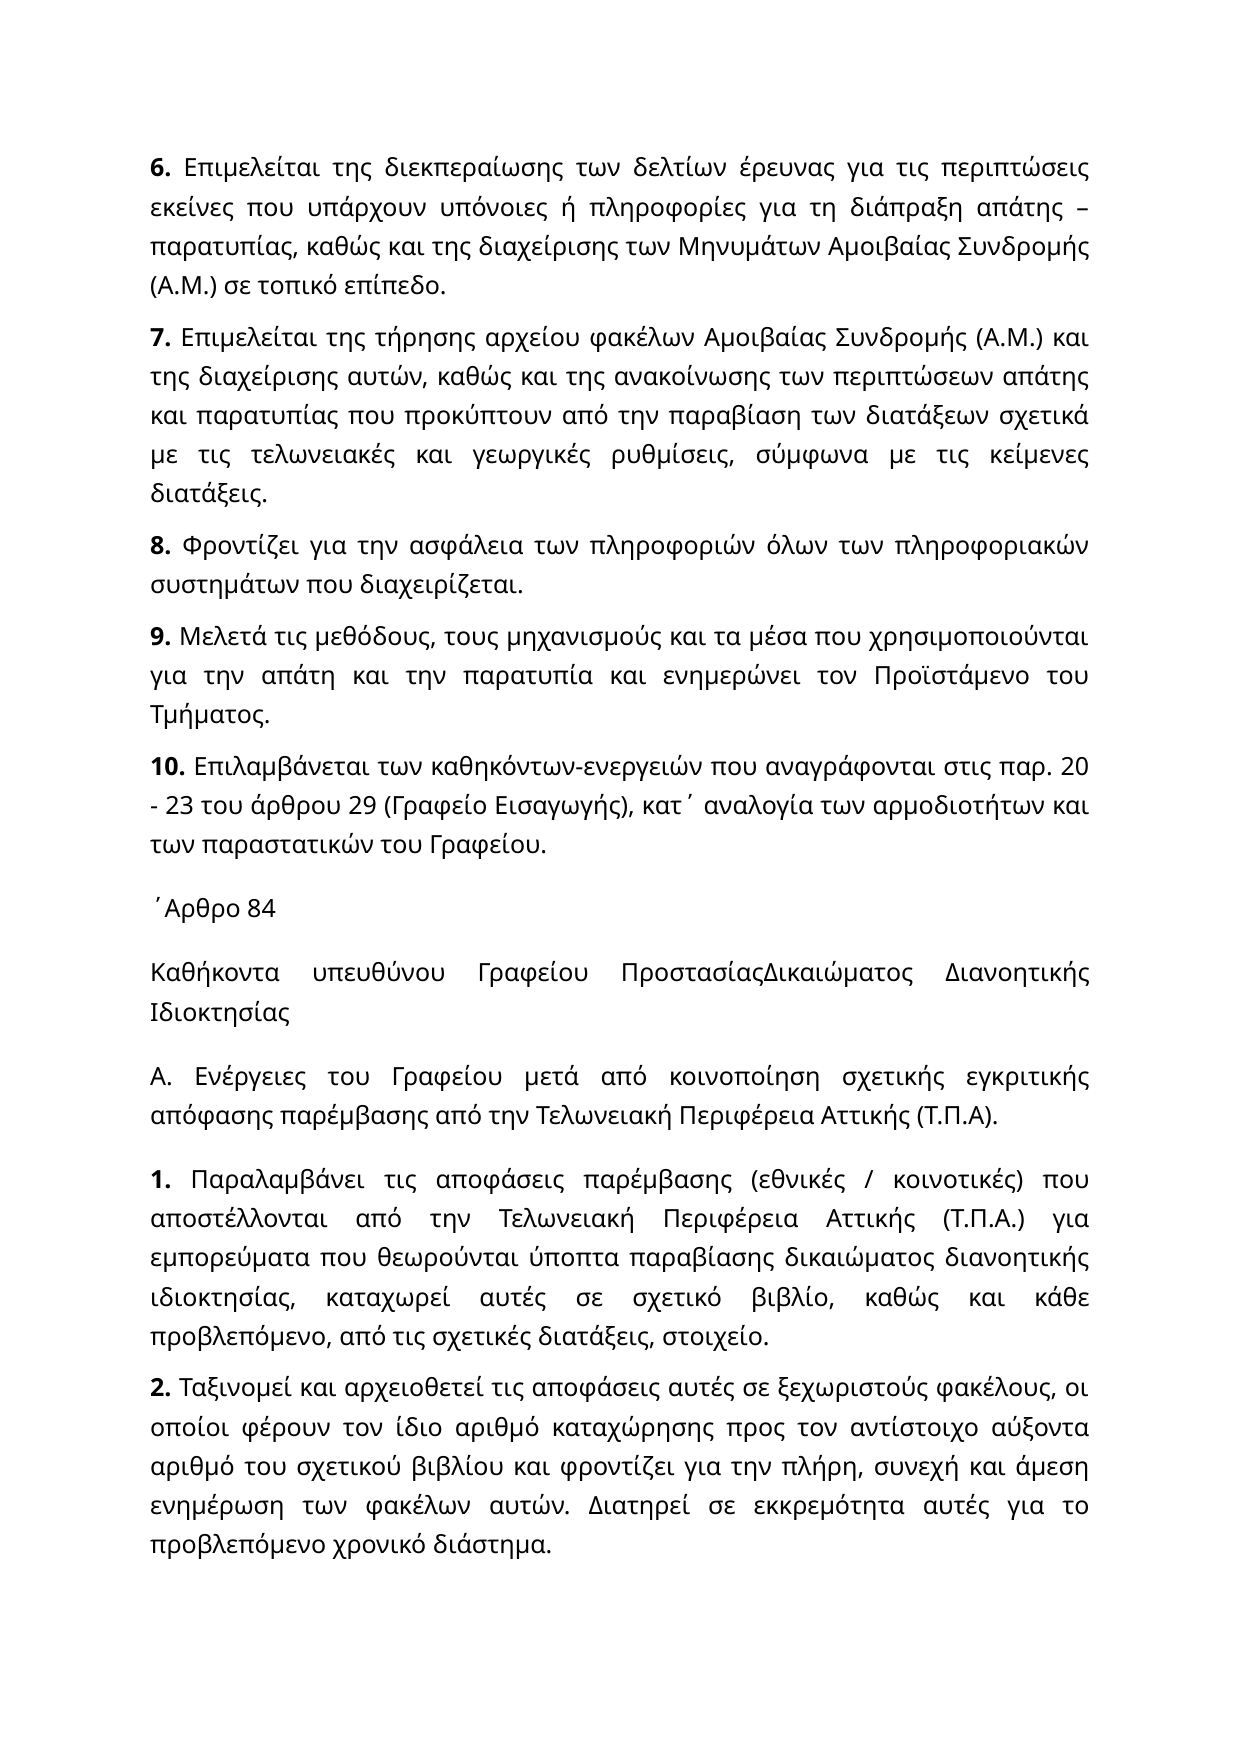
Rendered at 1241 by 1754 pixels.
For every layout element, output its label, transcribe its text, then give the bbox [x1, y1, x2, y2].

text ΄Αρθρο 84 [150, 891, 1090, 925]
text 10. Επιλαμβάνεται των καθηκόντων-ενεργειών που αναγράφονται στις παρ. 20 - 23 του άρθρου 29 (Γραφείο Εισαγωγής), κατ΄ αναλογία των αρμοδιοτήτων και των παραστατικών του Γραφείου. [150, 748, 1090, 861]
text 6. Επιμελείται της διεκπεραίωσης των δελτίων έρευνας για τις περιπτώσεις εκείνες που υπάρχουν υπόνοιες ή πληροφορίες για τη διάπραξη απάτης – παρατυπίας, καθώς και της διαχείρισης των Μηνυμάτων Αμοιβαίας Συνδρομής (Α.Μ.) σε τοπικό επίπεδο. [150, 150, 1090, 302]
text 1. Παραλαμβάνει τις αποφάσεις παρέμβασης (εθνικές / κοινοτικές) που αποστέλλονται από την Τελωνειακή Περιφέρεια Αττικής (Τ.Π.Α.) για εμπορεύματα που θεωρούνται ύποπτα παραβίασης δικαιώματος διανοητικής ιδιοκτησίας, καταχωρεί αυτές σε σχετικό βιβλίο, καθώς και κάθε προβλεπόμενο, από τις σχετικές διατάξεις, στοιχείο. [150, 1162, 1090, 1352]
text 7. Επιμελείται της τήρησης αρχείου φακέλων Αμοιβαίας Συνδρομής (Α.Μ.) και της διαχείρισης αυτών, καθώς και της ανακοίνωσης των περιπτώσεων απάτης και παρατυπίας που προκύπτουν από την παραβίαση των διατάξεων σχετικά με τις τελωνειακές και γεωργικές ρυθμίσεις, σύμφωνα με τις κείμενες διατάξεις. [150, 319, 1090, 510]
text Καθήκοντα υπευθύνου Γραφείου ΠροστασίαςΔικαιώματος Διανοητικής Ιδιοκτησίας [150, 955, 1090, 1028]
text 9. Μελετά τις μεθόδους, τους μηχανισμούς και τα μέσα που χρησιμοποιούνται για την απάτη και την παρατυπία και ενημερώνει τον Προϊστάμενο του Τμήματος. [150, 618, 1090, 731]
text 2. Ταξινομεί και αρχειοθετεί τις αποφάσεις αυτές σε ξεχωριστούς φακέλους, οι οποίοι φέρουν τον ίδιο αριθμό καταχώρησης προς τον αντίστοιχο αύξοντα αριθμό του σχετικού βιβλίου και φροντίζει για την πλήρη, συνεχή και άμεση ενημέρωση των φακέλων αυτών. Διατηρεί σε εκκρεμότητα αυτές για το προβλεπόμενο χρονικό διάστημα. [150, 1370, 1090, 1561]
text 8. Φροντίζει για την ασφάλεια των πληροφοριών όλων των πληροφοριακών συστημάτων που διαχειρίζεται. [150, 527, 1090, 601]
text Α. Ενέργειες του Γραφείου μετά από κοινοποίηση σχετικής εγκριτικής απόφασης παρέμβασης από την Τελωνειακή Περιφέρεια Αττικής (Τ.Π.Α). [150, 1058, 1090, 1132]
